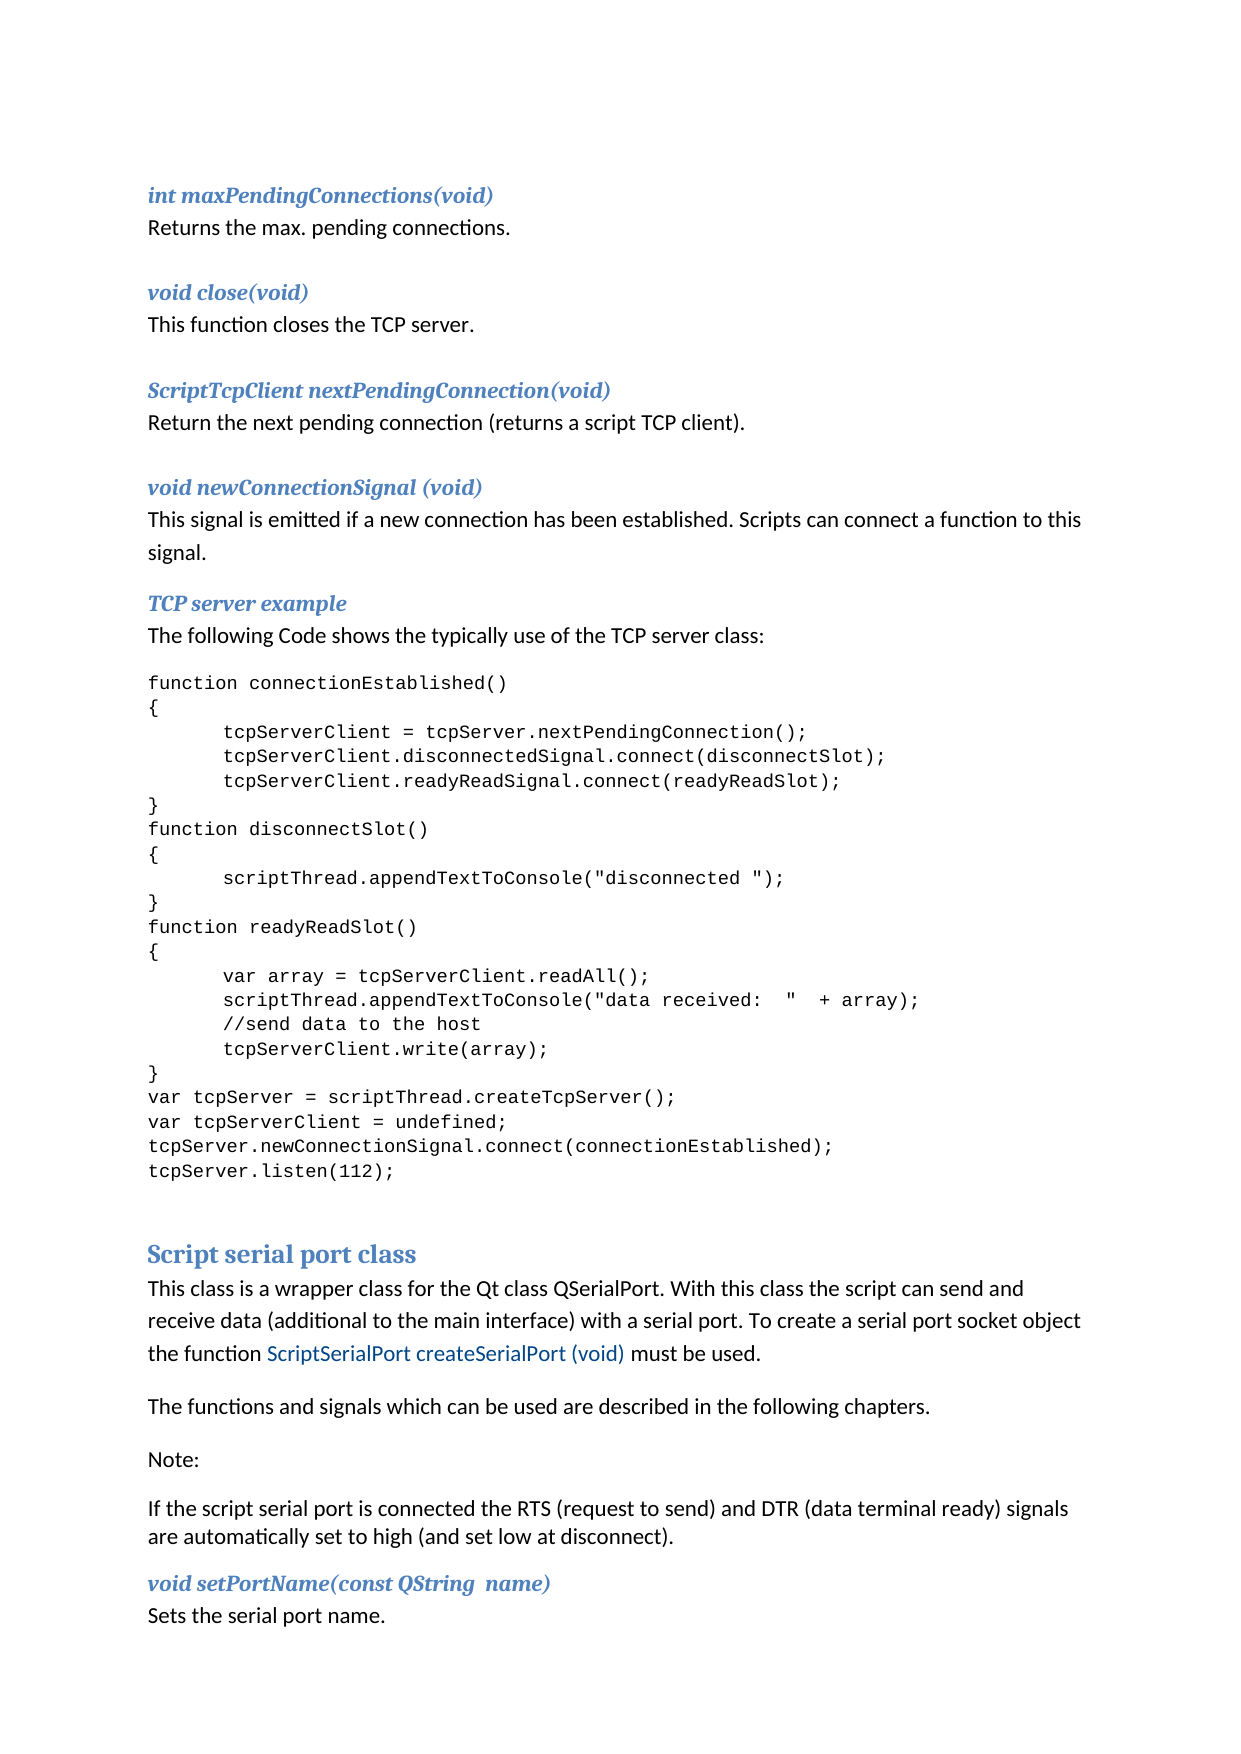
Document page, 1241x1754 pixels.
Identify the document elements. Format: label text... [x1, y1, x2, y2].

text tcpServerClient.disconnectedSignal.connect(disconnectSlot); [148, 747, 1093, 768]
text var tcpServerClient = undefined; [148, 1113, 1093, 1134]
subtitle void close(void) [148, 280, 1093, 307]
subtitle ScriptTcpClient nextPendingConnection(void) [148, 378, 1093, 404]
text //send data to the host [148, 1015, 1093, 1036]
text Sets the serial port name. [148, 1601, 1093, 1629]
text Return the next pending connection (returns a script TCP client). [148, 408, 1093, 436]
text { [148, 844, 1093, 866]
subtitle int maxPendingConnections(void) [148, 183, 1093, 209]
text function disconnectSlot() [148, 820, 1093, 841]
text tcpServer.newConnectionSignal.connect(connectionEstablished); [148, 1137, 1093, 1158]
text tcpServerClient.readyReadSignal.connect(readyReadSlot); [148, 771, 1093, 793]
text } [148, 1064, 1093, 1085]
text function connectionEstablished() [148, 674, 1093, 695]
text } [148, 796, 1093, 817]
text var tcpServer = scriptThread.createTcpServer(); [148, 1088, 1093, 1109]
subtitle void setPortName(const QString name) [148, 1571, 1093, 1597]
text scriptThread.appendTextToConsole("disconnected "); [148, 869, 1093, 890]
text scriptThread.appendTextToConsole("data received: " + array); [148, 991, 1093, 1012]
text This signal is emitted if a new connection has been established. Scripts can connect a function to this signal. [148, 505, 1093, 566]
text tcpServerClient = tcpServer.nextPendingConnection(); [148, 723, 1093, 744]
text { [148, 698, 1093, 719]
text This class is a wrapper class for the Qt class QSerialPort. With this class the script can send and receive data (additional to the main interface) with a serial port. To create a serial port socket object the function ScriptSerialPort createSerialPort (void) must be used. [148, 1274, 1093, 1367]
subtitle TCP server example [148, 591, 1093, 617]
text { [148, 942, 1093, 963]
text The following Code shows the typically use of the TCP server class: [148, 621, 1093, 649]
text This function closes the TCP server. [148, 310, 1093, 338]
text Returns the max. pending connections. [148, 213, 1093, 241]
list Note: [148, 1445, 1093, 1473]
text tcpServerClient.write(array); [148, 1039, 1093, 1061]
text } [148, 893, 1093, 914]
text The functions and signals which can be used are described in the following chapters. [148, 1392, 1093, 1420]
text function readyReadSlot() [148, 918, 1093, 939]
subtitle Script serial port class [148, 1239, 1093, 1270]
subtitle void newConnectionSignal (void) [148, 475, 1093, 502]
text tcpServer.listen(112); [148, 1161, 1093, 1183]
text var array = tcpServerClient.readAll(); [148, 966, 1093, 988]
list If the script serial port is connected the RTS (request to send) and DTR (data terminal ready) signals are automatically set to high (and set low at disconnect). [148, 1494, 1093, 1550]
